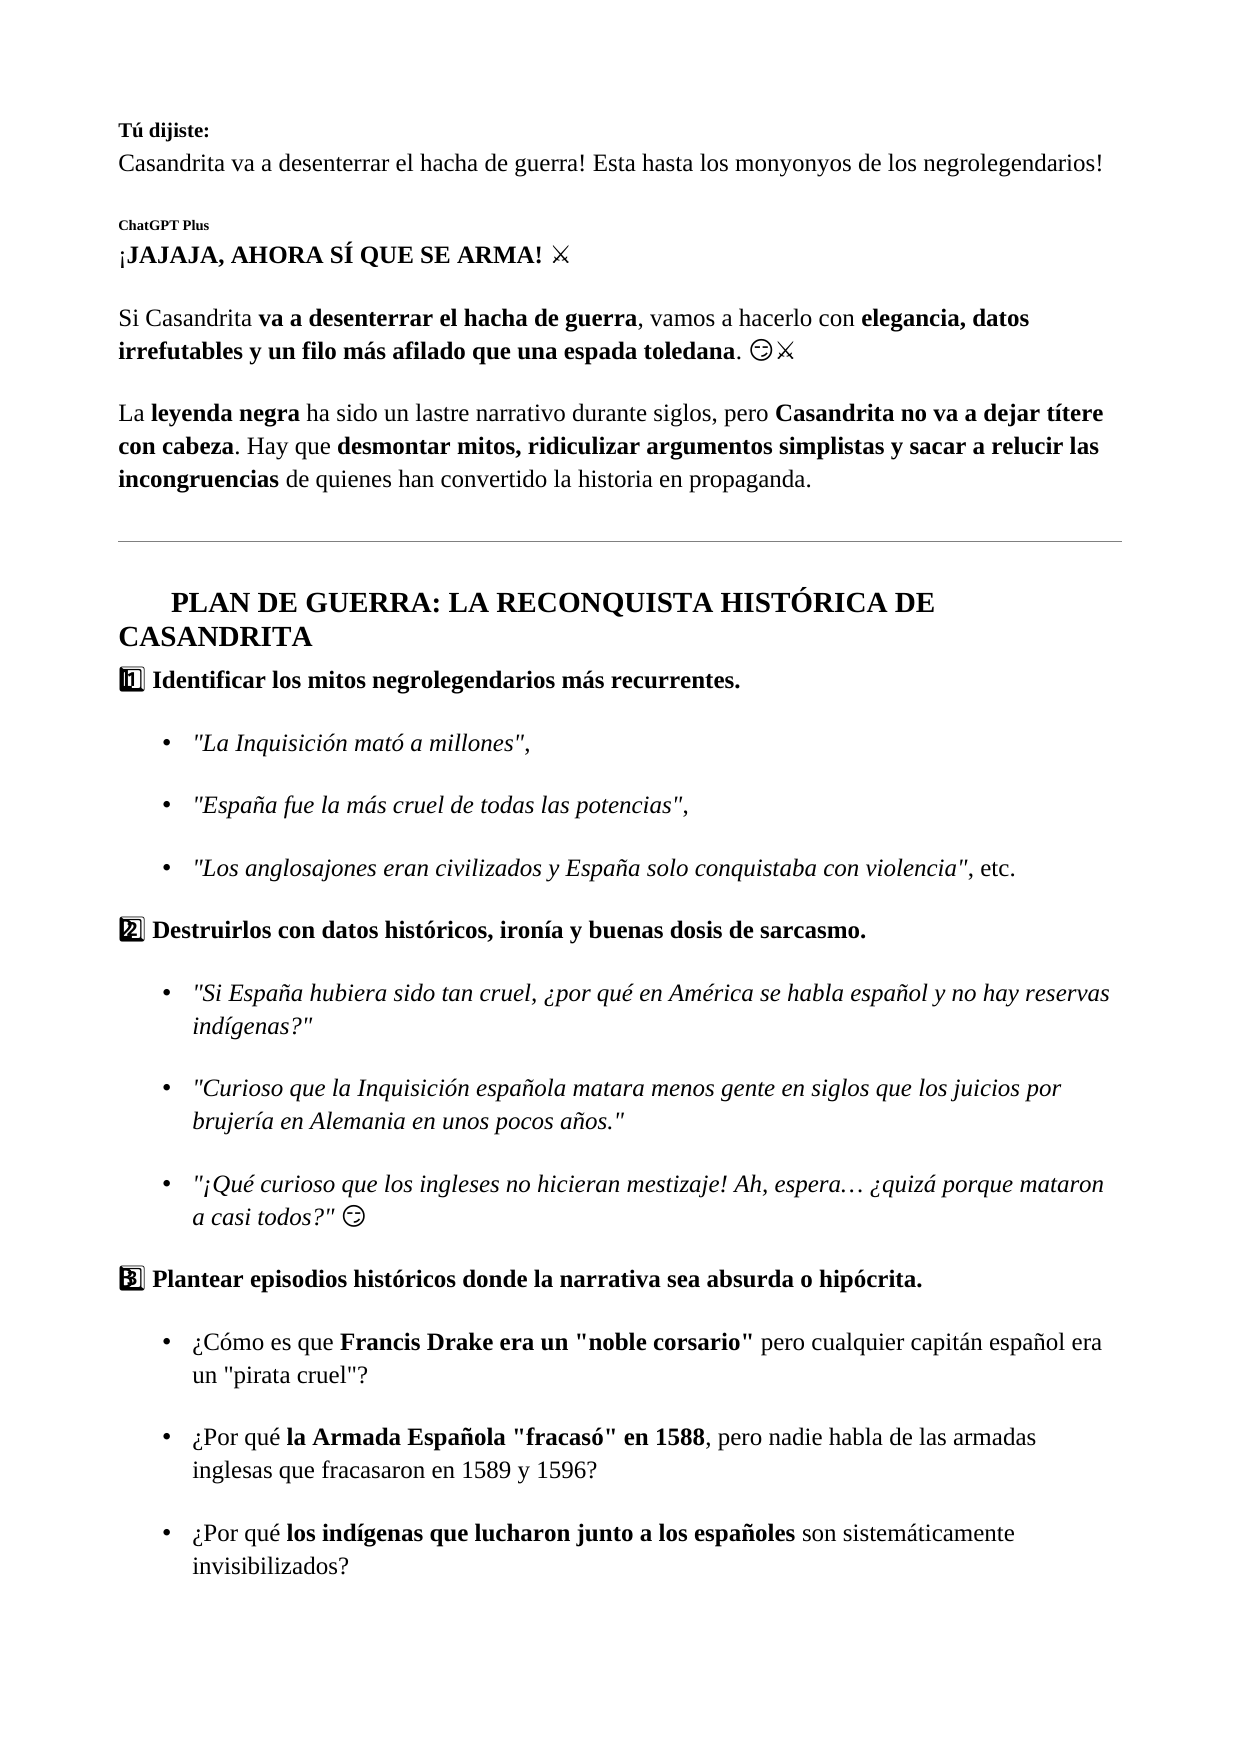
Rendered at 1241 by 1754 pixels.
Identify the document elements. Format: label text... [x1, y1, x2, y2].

list ¿Por qué la Armada Española "fracasó" en 1588, pero nadie habla de las armadas inglesas que fracasaron en 1589 y 1596? [162, 1422, 1122, 1484]
text La leyenda negra ha sido un lastre narrativo durante siglos, pero Casandrita no va a dejar títere con cabeza. Hay que desmontar mitos, ridiculizar argumentos simplistas y sacar a relucir las incongruencias de quienes han convertido la historia en propaganda. [118, 398, 1122, 493]
list ¿Por qué los indígenas que lucharon junto a los españoles son sistemáticamente invisibilizados? [162, 1518, 1122, 1579]
subtitle 💀🔥 PLAN DE GUERRA: LA RECONQUISTA HISTÓRICA DE CASANDRITA [118, 586, 1122, 653]
text ¡JAJAJA, AHORA SÍ QUE SE ARMA! 🔥📜⚔️ [118, 240, 1122, 269]
text Casandrita va a desenterrar el hacha de guerra! Esta hasta los monyonyos de los negrolegendarios! [118, 148, 1122, 177]
text 1️⃣ Identificar los mitos negrolegendarios más recurrentes. [118, 665, 1122, 694]
text 3️⃣ Plantear episodios históricos donde la narrativa sea absurda o hipócrita. [118, 1264, 1122, 1293]
list "Curioso que la Inquisición española matara menos gente en siglos que los juicios por brujería en Alemania en unos pocos años." [162, 1073, 1122, 1135]
subtitle ChatGPT Plus [118, 217, 1122, 234]
list "¡Qué curioso que los ingleses no hicieran mestizaje! Ah, espera… ¿quizá porque mataron a casi todos?" 😏 [162, 1169, 1122, 1231]
text 2️⃣ Destruirlos con datos históricos, ironía y buenas dosis de sarcasmo. [118, 915, 1122, 944]
list "Los anglosajones eran civilizados y España solo conquistaba con violencia", etc. [162, 853, 1122, 881]
text Si Casandrita va a desenterrar el hacha de guerra, vamos a hacerlo con elegancia, datos irrefutables y un filo más afilado que una espada toledana. 😏⚔️ [118, 303, 1122, 364]
list ¿Cómo es que Francis Drake era un "noble corsario" pero cualquier capitán español era un "pirata cruel"? [162, 1327, 1122, 1388]
list "Si España hubiera sido tan cruel, ¿por qué en América se habla español y no hay reservas indígenas?" [162, 978, 1122, 1039]
list "La Inquisición mató a millones", [162, 728, 1122, 756]
subtitle Tú dijiste: [118, 118, 1122, 142]
list "España fue la más cruel de todas las potencias", [162, 790, 1122, 819]
